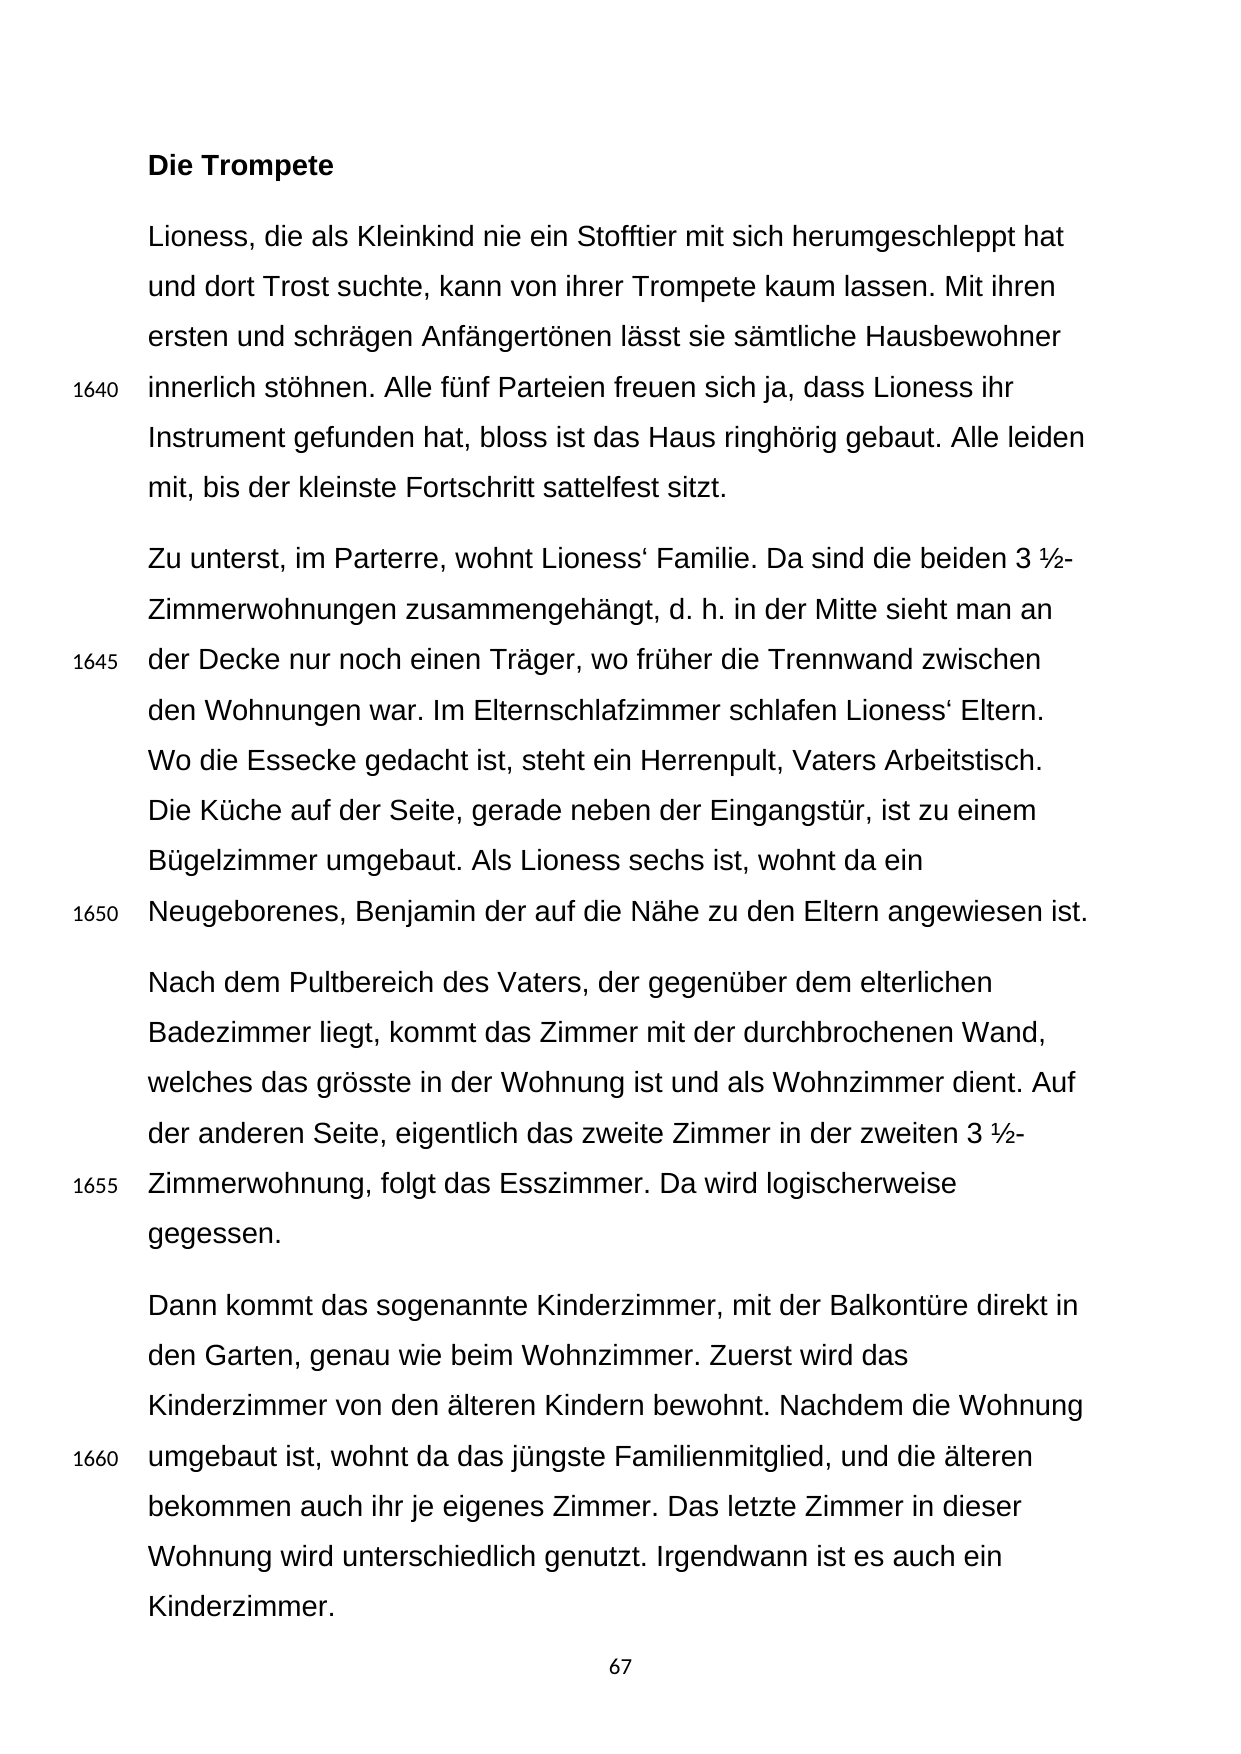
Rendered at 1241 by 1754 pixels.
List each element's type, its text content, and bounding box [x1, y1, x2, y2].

text Die Trompete [148, 148, 1092, 181]
text Zu unterst, im Parterre, wohnt Lioness‘ Familie. Da sind die beiden 3 ½-Zimmerwohnungen zusammengehängt, d. h. in der Mitte sieht man an der Decke nur noch einen Träger, wo früher die Trennwand zwischen den Wohnungen war. Im Elternschlafzimmer schlafen Lioness‘ Eltern. Wo die Essecke gedacht ist, steht ein Herrenpult, Vaters Arbeitstisch. Die Küche auf der Seite, gerade neben der Eingangstür, ist zu einem Bügelzimmer umgebaut. Als Lioness sechs ist, wohnt da ein Neugeborenes, Benjamin der auf die Nähe zu den Eltern angewiesen ist. [148, 542, 1092, 927]
text Lioness, die als Kleinkind nie ein Stofftier mit sich herumgeschleppt hat und dort Trost suchte, kann von ihrer Trompete kaum lassen. Mit ihren ersten und schrägen Anfängertönen lässt sie sämtliche Hausbewohner innerlich stöhnen. Alle fünf Parteien freuen sich ja, dass Lioness ihr Instrument gefunden hat, bloss ist das Haus ringhörig gebaut. Alle leiden mit, bis der kleinste Fortschritt sattelfest sitzt. [148, 219, 1092, 504]
text Nach dem Pultbereich des Vaters, der gegenüber dem elterlichen Badezimmer liegt, kommt das Zimmer mit der durchbrochenen Wand, welches das grösste in der Wohnung ist und als Wohnzimmer dient. Auf der anderen Seite, eigentlich das zweite Zimmer in der zweiten 3 ½-Zimmerwohnung, folgt das Esszimmer. Da wird logischerweise gegessen. [148, 965, 1092, 1250]
text Dann kommt das sogenannte Kinderzimmer, mit der Balkontüre direkt in den Garten, genau wie beim Wohnzimmer. Zuerst wird das Kinderzimmer von den älteren Kindern bewohnt. Nachdem die Wohnung umgebaut ist, wohnt da das jüngste Familienmitglied, und die älteren bekommen auch ihr je eigenes Zimmer. Das letzte Zimmer in dieser Wohnung wird unterschiedlich genutzt. Irgendwann ist es auch ein Kinderzimmer. [148, 1288, 1092, 1623]
